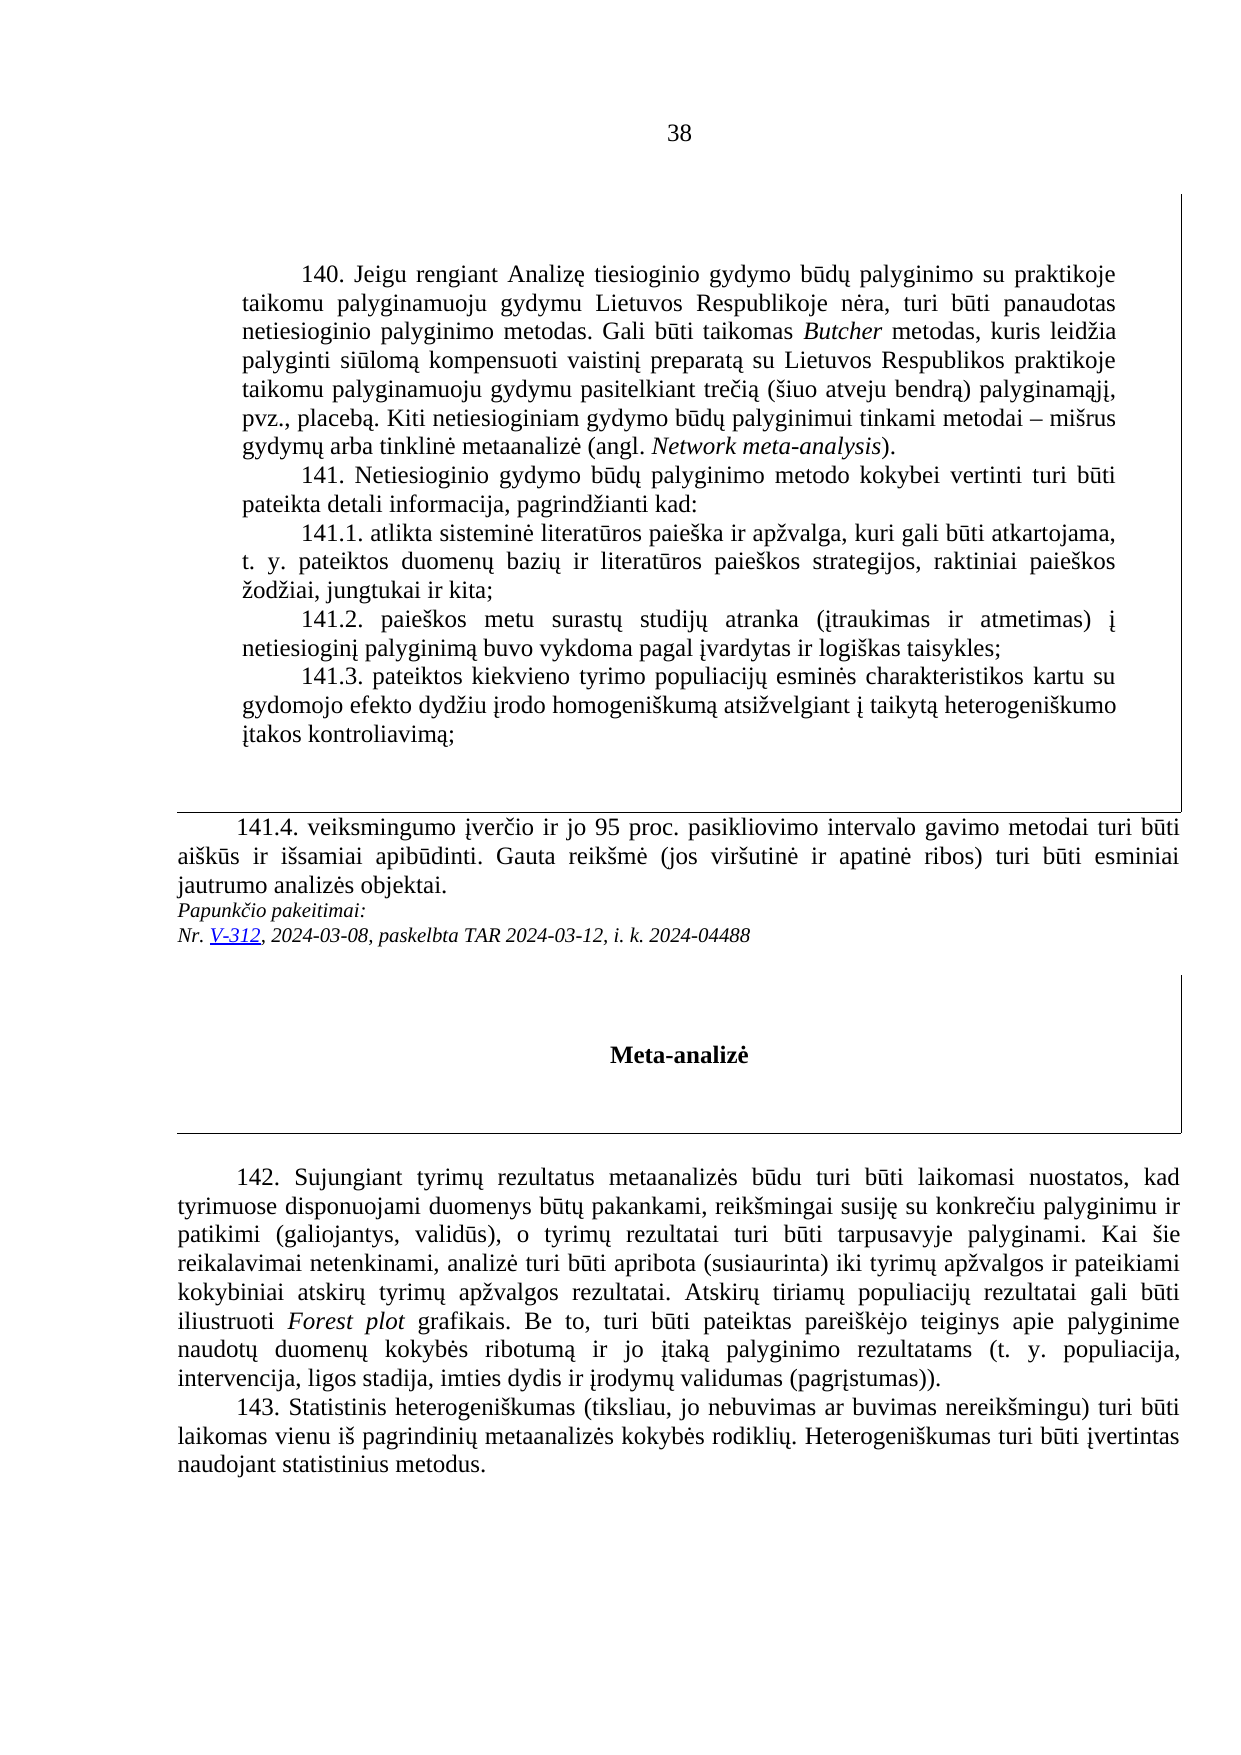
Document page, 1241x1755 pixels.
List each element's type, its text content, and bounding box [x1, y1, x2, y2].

text 141.1. atlikta sisteminė literatūros paieška ir apžvalga, kuri gali būti atkartojama, t. y. pateiktos duomenų bazių ir literatūros paieškos strategijos, raktiniai paieškos žodžiai, jungtukai ir kita; [177, 518, 1181, 604]
text 140. Jeigu rengiant Analizę tiesioginio gydymo būdų palyginimo su praktikoje taikomu palyginamuoju gydymu Lietuvos Respublikoje nėra, turi būti panaudotas netiesioginio palyginimo metodas. Gali būti taikomas Butcher metodas, kuris leidžia palyginti siūlomą kompensuoti vaistinį preparatą su Lietuvos Respublikos praktikoje taikomu palyginamuoju gydymu pasitelkiant trečią (šiuo atveju bendrą) palyginamąjį, pvz., placebą. Kiti netiesioginiam gydymo būdų palyginimui tinkami metodai – mišrus gydymų arba tinklinė metaanalizė (angl. Network meta-analysis). [177, 194, 1181, 460]
text Nr. V-312, 2024-03-08, paskelbta TAR 2024-03-12, i. k. 2024-04488 [177, 922, 1181, 947]
text 141.2. paieškos metu surastų studijų atranka (įtraukimas ir atmetimas) į netiesioginį palyginimą buvo vykdoma pagal įvardytas ir logiškas taisykles; [177, 604, 1181, 661]
text 143. Statistinis heterogeniškumas (tiksliau, jo nebuvimas ar buvimas nereikšmingu) turi būti laikomas vienu iš pagrindinių metaanalizės kokybės rodiklių. Heterogeniškumas turi būti įvertintas naudojant statistinius metodus. [177, 1392, 1181, 1478]
text Papunkčio pakeitimai: [177, 898, 1181, 922]
text 141.4. veiksmingumo įverčio ir jo 95 proc. pasikliovimo intervalo gavimo metodai turi būti aiškūs ir išsamiai apibūdinti. Gauta reikšmė (jos viršutinė ir apatinė ribos) turi būti esminiai jautrumo analizės objektai. [177, 812, 1181, 898]
text 141. Netiesioginio gydymo būdų palyginimo metodo kokybei vertinti turi būti pateikta detali informacija, pagrindžianti kad: [177, 460, 1181, 518]
text 141.3. pateiktos kiekvieno tyrimo populiacijų esminės charakteristikos kartu su gydomojo efekto dydžiu įrodo homogeniškumą atsižvelgiant į taikytą heterogeniškumo įtakos kontroliavimą; [177, 661, 1181, 812]
text 142. Sujungiant tyrimų rezultatus metaanalizės būdu turi būti laikomasi nuostatos, kad tyrimuose disponuojami duomenys būtų pakankami, reikšmingai susiję su konkrečiu palyginimu ir patikimi (galiojantys, validūs), o tyrimų rezultatai turi būti tarpusavyje palyginami. Kai šie reikalavimai netenkinami, analizė turi būti apribota (susiaurinta) iki tyrimų apžvalgos ir pateikiami kokybiniai atskirų tyrimų apžvalgos rezultatai. Atskirų tiriamų populiacijų rezultatai gali būti iliustruoti Forest plot grafikais. Be to, turi būti pateiktas pareiškėjo teiginys apie palyginime naudotų duomenų kokybės ribotumą ir jo įtaką palyginimo rezultatams (t. y. populiacija, intervencija, ligos stadija, imties dydis ir įrodymų validumas (pagrįstumas)). [177, 1162, 1181, 1392]
subtitle Meta-analizė [177, 975, 1181, 1133]
